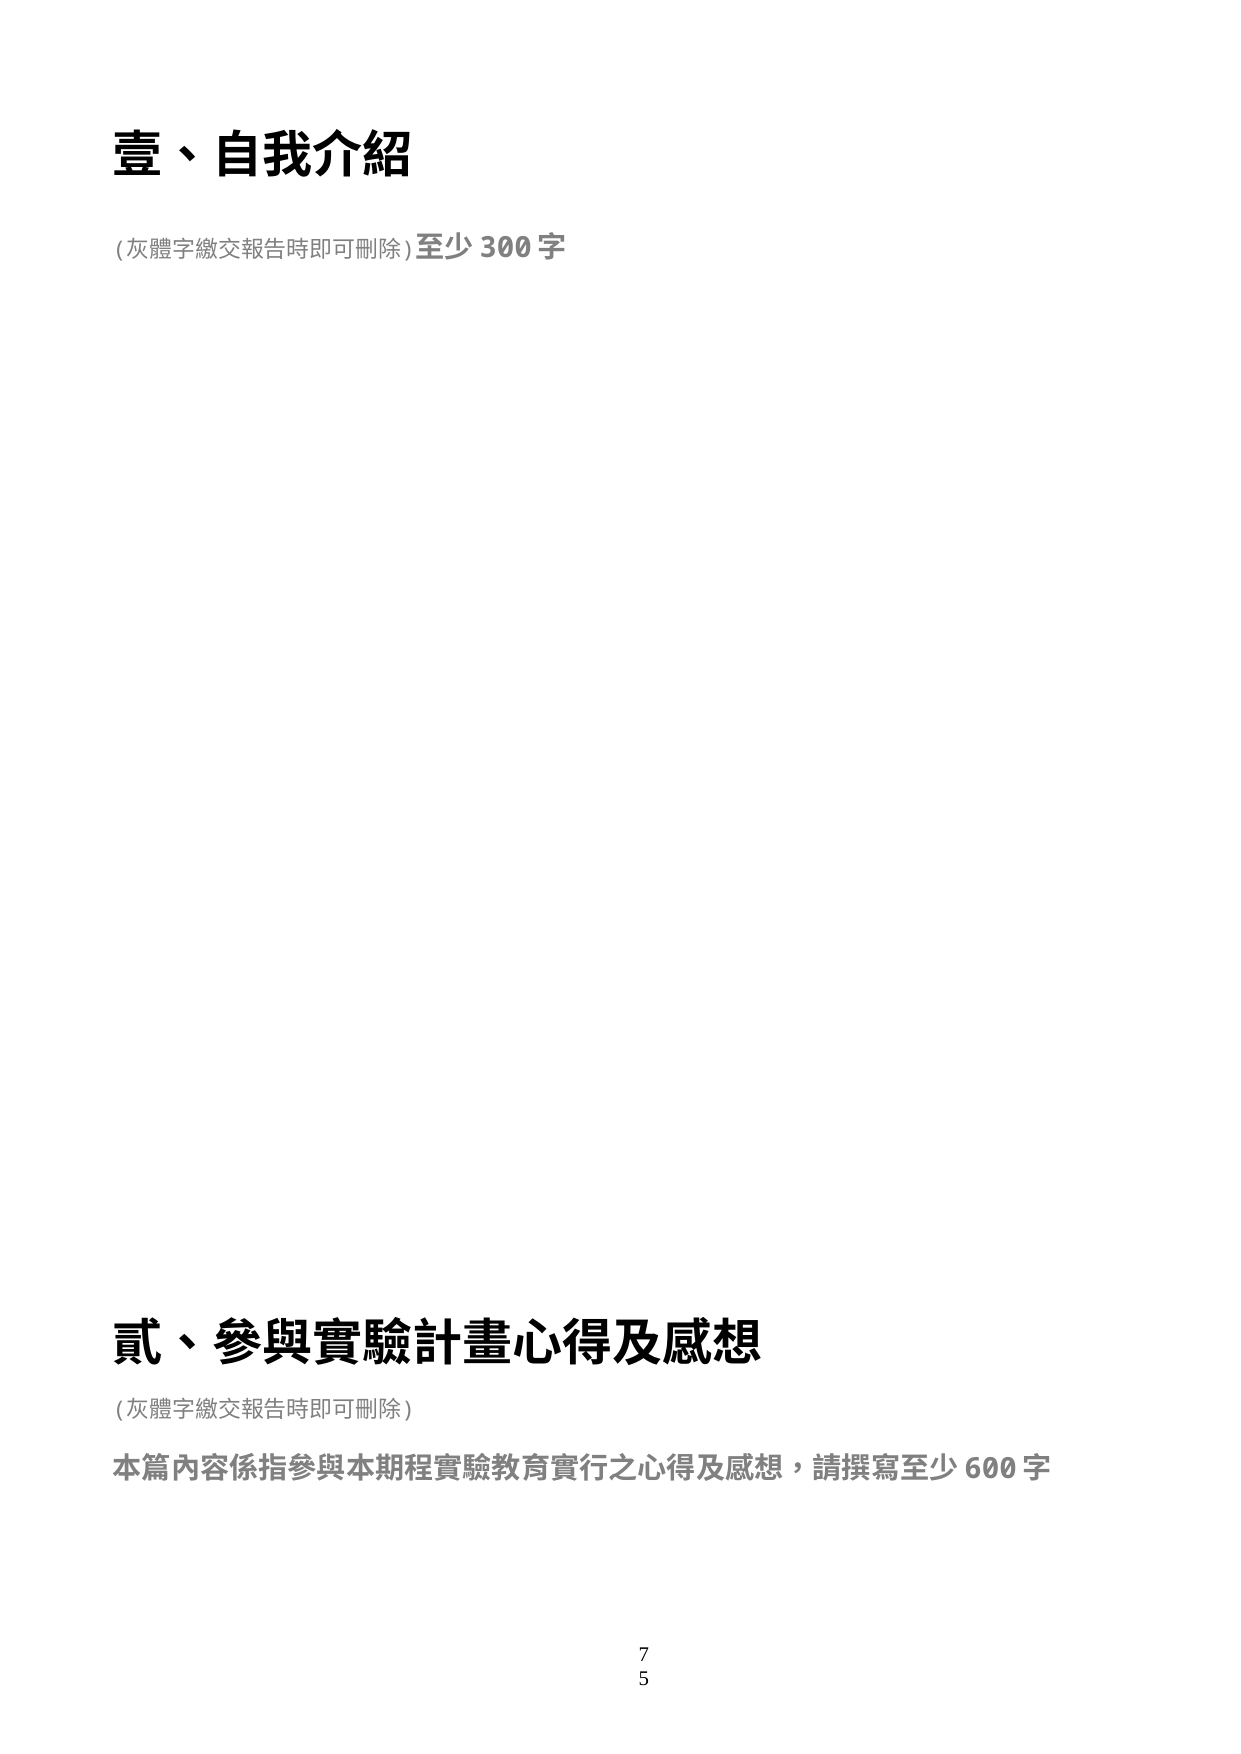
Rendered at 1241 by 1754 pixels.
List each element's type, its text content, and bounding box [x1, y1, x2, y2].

text (灰體字繳交報告時即可刪除) [112, 1390, 1167, 1424]
text 貳、參與實驗計畫心得及感想 [112, 1265, 1167, 1390]
text (灰體字繳交報告時即可刪除)至少300字 [112, 203, 1167, 265]
text 壹、自我介紹 [112, 78, 1167, 203]
text 本篇內容係指參與本期程實驗教育實行之心得及感想，請撰寫至少600字 [112, 1424, 1167, 1486]
